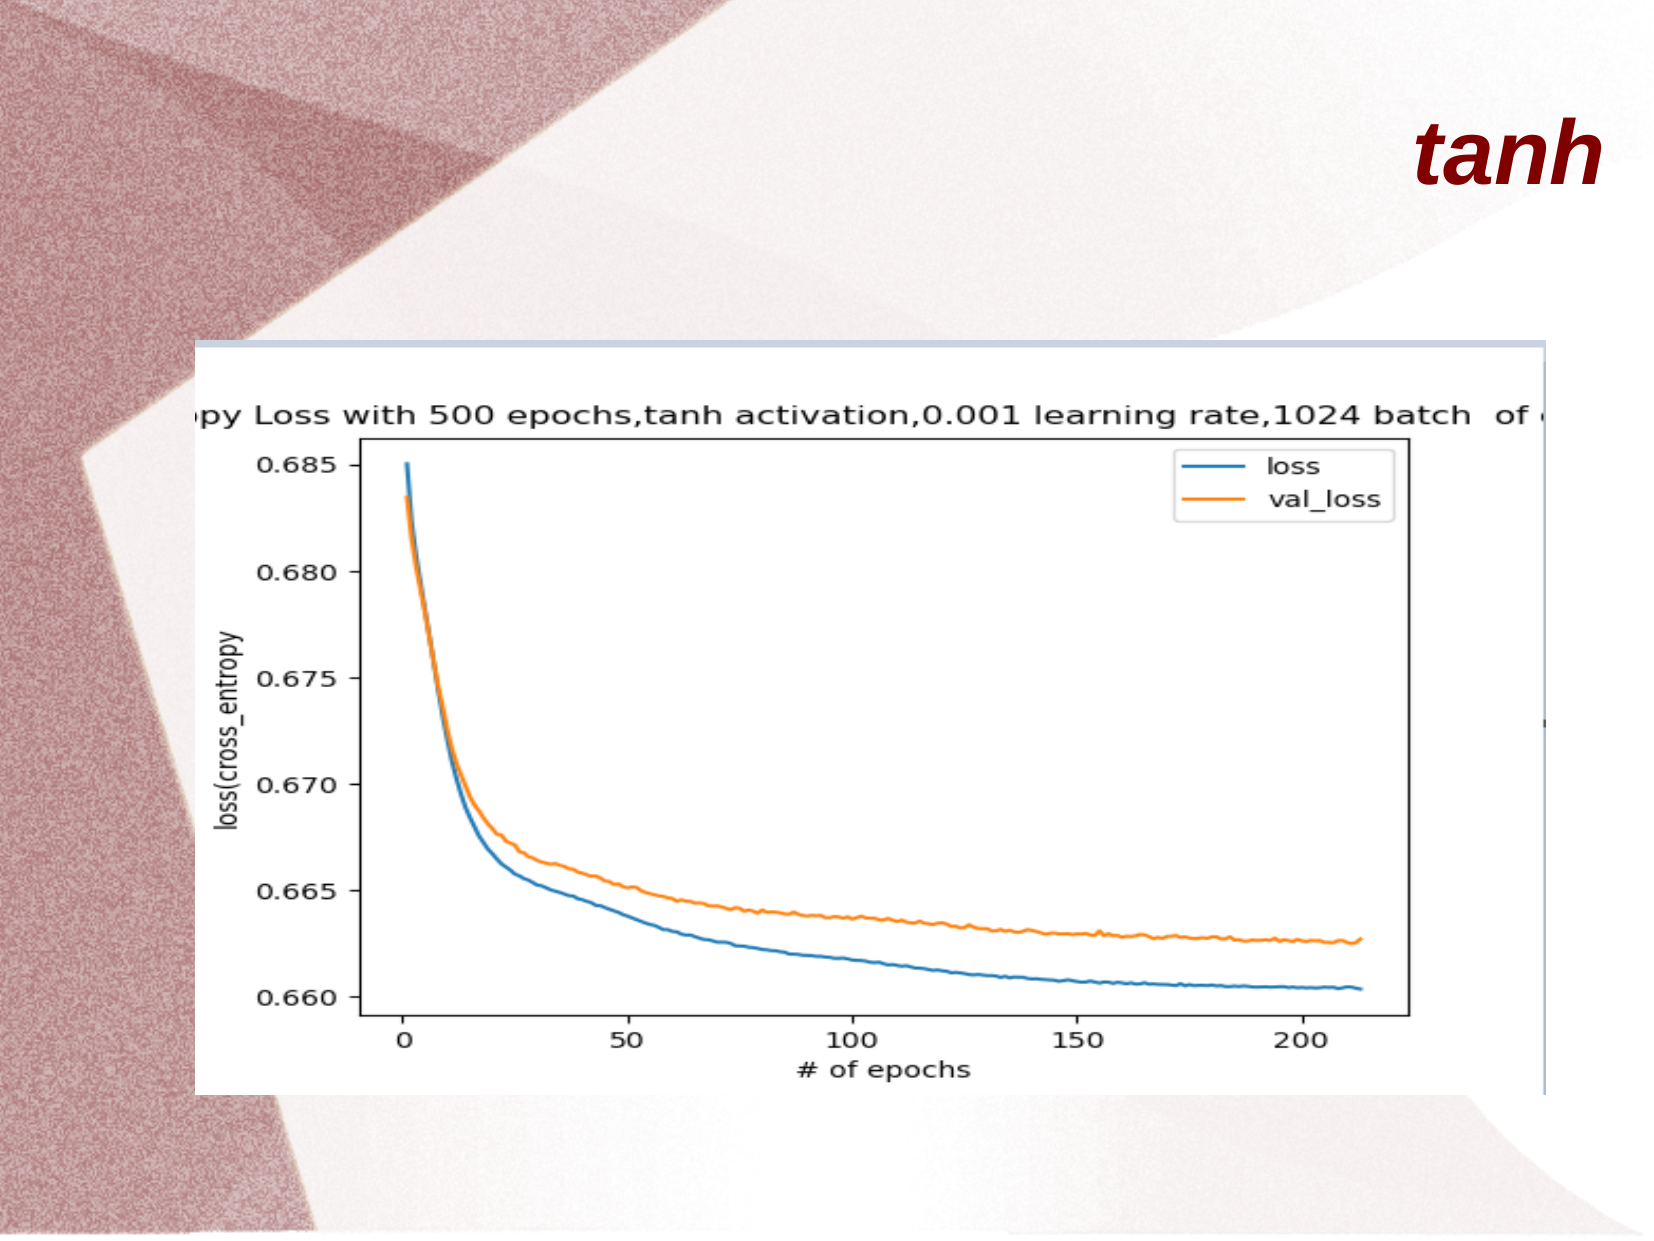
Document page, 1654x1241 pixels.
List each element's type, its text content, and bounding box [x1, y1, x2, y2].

title tanh [596, 49, 1607, 257]
picture [0, 0, 1654, 1241]
